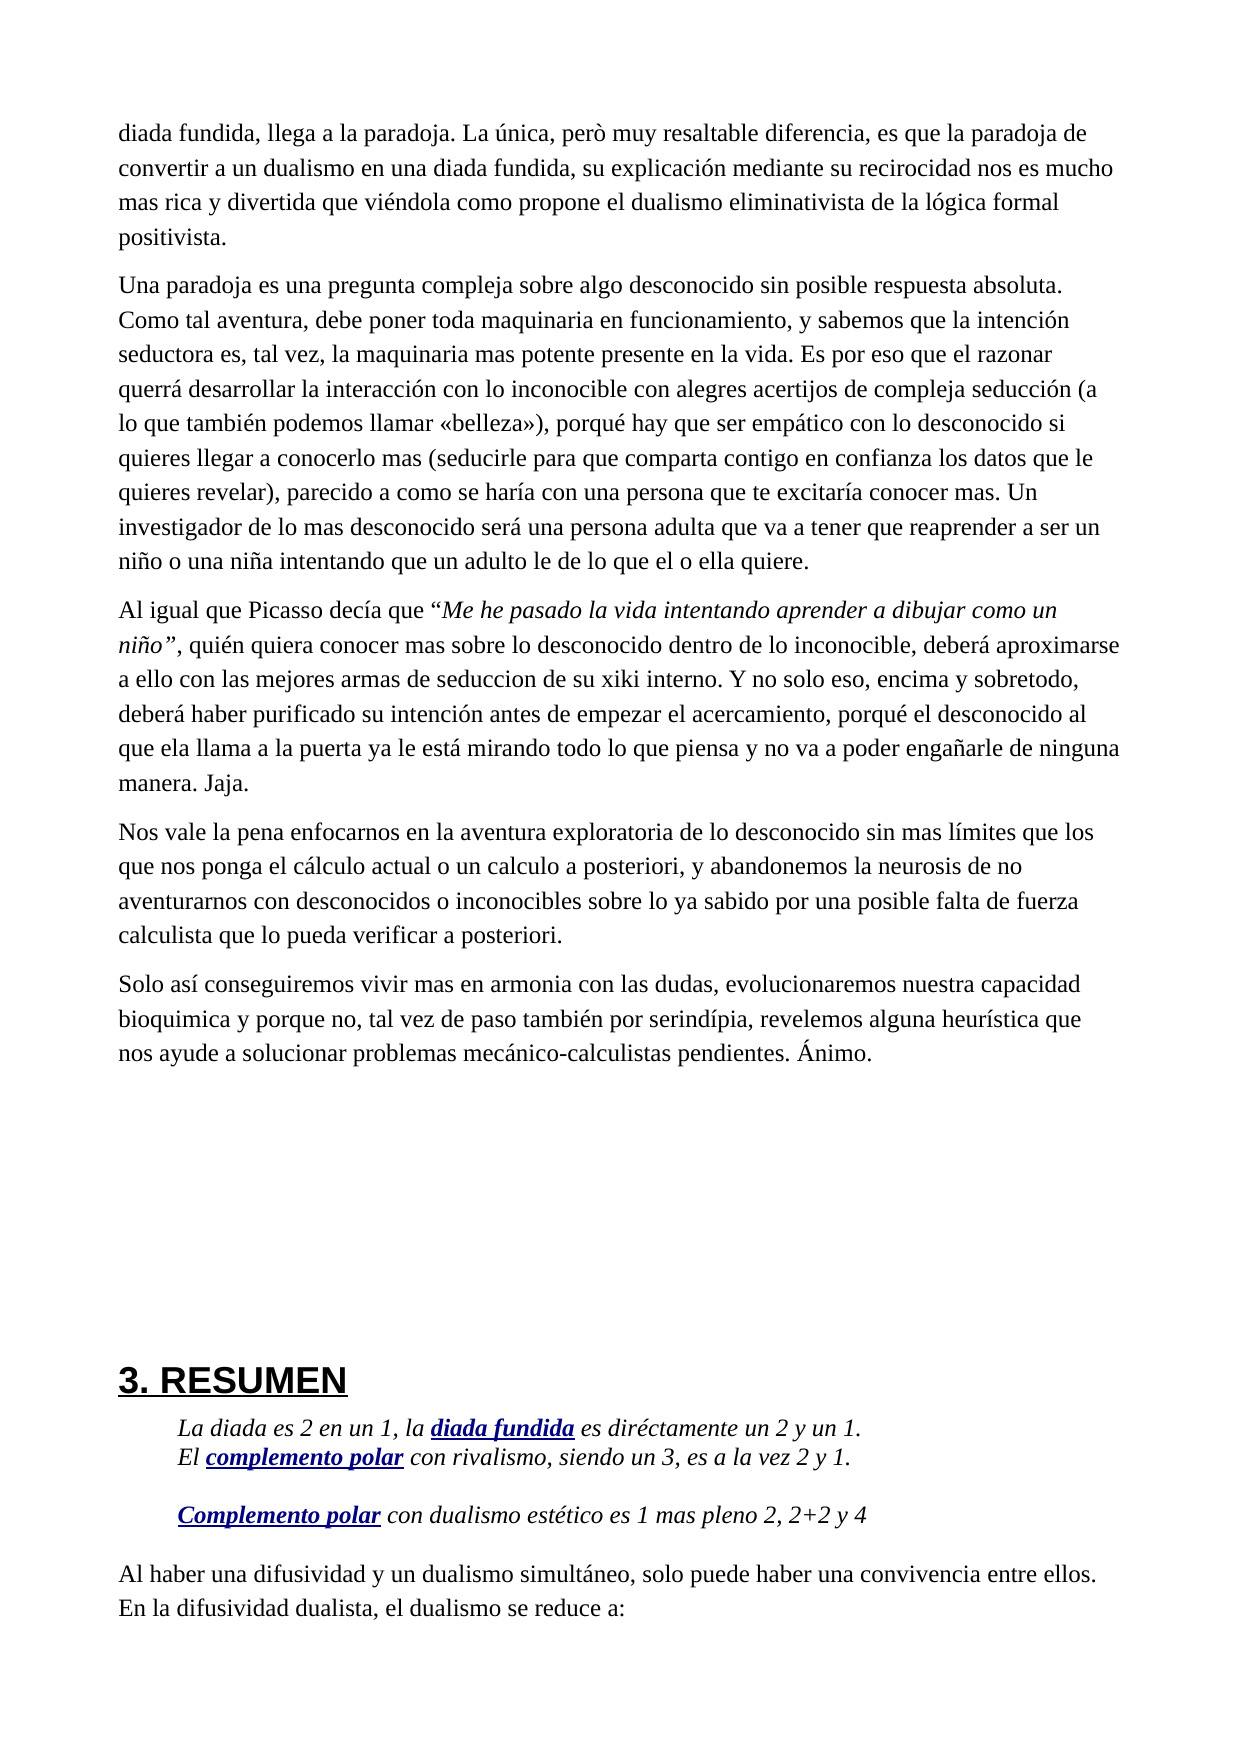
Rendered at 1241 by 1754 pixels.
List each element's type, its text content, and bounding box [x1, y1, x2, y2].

text Al haber una difusividad y un dualismo simultáneo, solo puede haber una convivencia entre ellos. En la difusividad dualista, el dualismo se reduce a: [118, 1559, 1122, 1622]
text diada fundida, llega a la paradoja. La única, però muy resaltable diferencia, es que la paradoja de convertir a un dualismo en una diada fundida, su explicación mediante su recirocidad nos es mucho mas rica y divertida que viéndola como propone el dualismo eliminativista de la lógica formal positivista. [118, 118, 1122, 250]
subtitle 3. RESUMEN [118, 1358, 1122, 1401]
text Nos vale la pena enfocarnos en la aventura exploratoria de lo desconocido sin mas límites que los que nos ponga el cálculo actual o un calculo a posteriori, y abandonemos la neurosis de no aventurarnos con desconocidos o inconocibles sobre lo ya sabido por una posible falta de fuerza calculista que lo pueda verificar a posteriori. [118, 817, 1122, 949]
text Complemento polar con dualismo estético es 1 mas pleno 2, 2+2 y 4 [177, 1500, 1063, 1529]
text Una paradoja es una pregunta compleja sobre algo desconocido sin posible respuesta absoluta. Como tal aventura, debe poner toda maquinaria en funcionamiento, y sabemos que la intención seductora es, tal vez, la maquinaria mas potente presente en la vida. Es por eso que el razonar querrá desarrollar la interacción con lo inconocible con alegres acertijos de compleja seducción (a lo que también podemos llamar «belleza»), porqué hay que ser empático con lo desconocido si quieres llegar a conocerlo mas (seducirle para que comparta contigo en confianza los datos que le quieres revelar), parecido a como se haría con una persona que te excitaría conocer mas. Un investigador de lo mas desconocido será una persona adulta que va a tener que reaprender a ser un niño o una niña intentando que un adulto le de lo que el o ella quiere. [118, 271, 1122, 575]
text Al igual que Picasso decía que “Me he pasado la vida intentando aprender a dibujar como un niño”, quién quiera conocer mas sobre lo desconocido dentro de lo inconocible, deberá aproximarse a ello con las mejores armas de seduccion de su xiki interno. Y no solo eso, encima y sobretodo, deberá haber purificado su intención antes de empezar el acercamiento, porqué el desconocido al que ela llama a la puerta ya le está mirando todo lo que piensa y no va a poder engañarle de ninguna manera. Jaja. [118, 596, 1122, 797]
text Solo así conseguiremos vivir mas en armonia con las dudas, evolucionaremos nuestra capacidad bioquimica y porque no, tal vez de paso también por serindípia, revelemos alguna heurística que nos ayude a solucionar problemas mecánico-calculistas pendientes. Ánimo. [118, 969, 1122, 1067]
text La diada es 2 en un 1, la diada fundida es diréctamente un 2 y un 1. El complemento polar con rivalismo, siendo un 3, es a la vez 2 y 1. [177, 1413, 1063, 1471]
